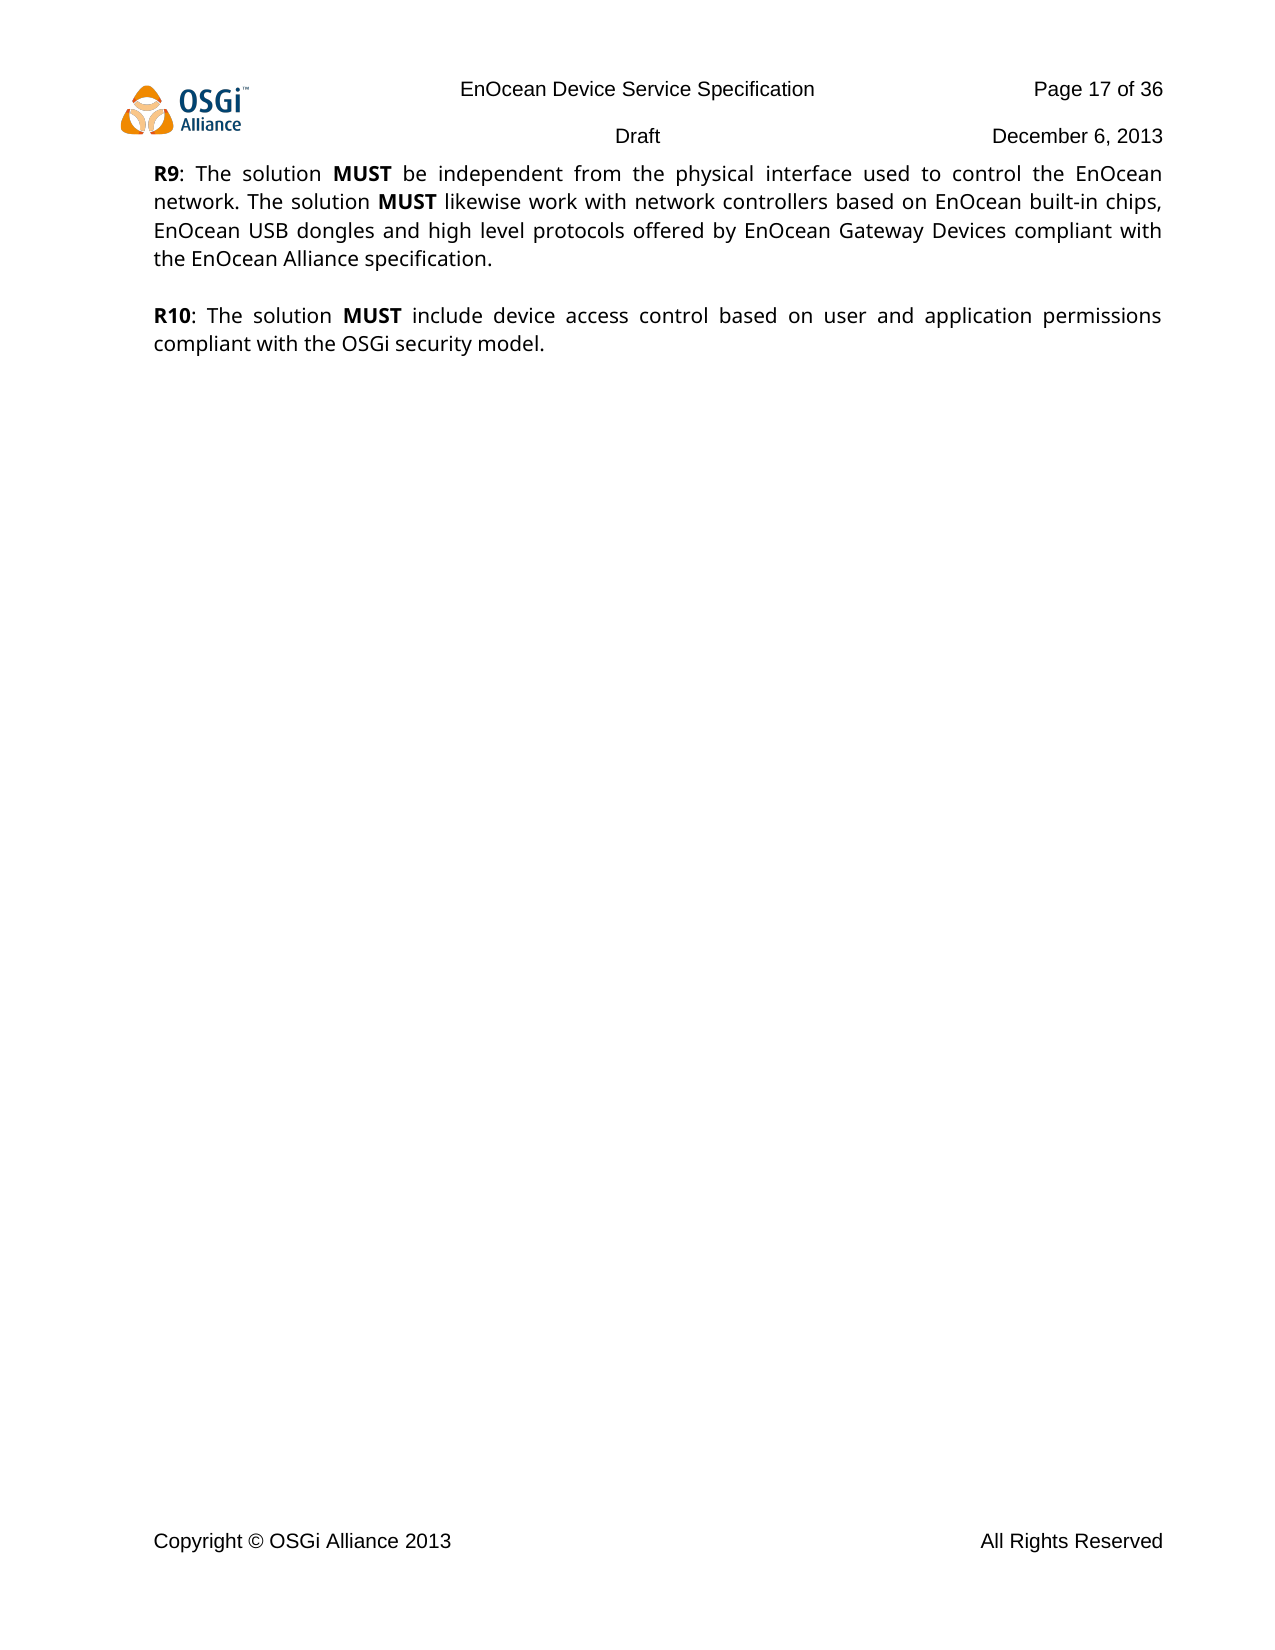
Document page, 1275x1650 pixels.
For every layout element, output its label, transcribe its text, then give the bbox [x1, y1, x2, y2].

picture [113, 78, 257, 142]
text R9: The solution MUST be independent from the physical interface used to control the EnOcean network. The solution MUST likewise work with network controllers based on EnOcean built-in chips, EnOcean USB dongles and high level protocols offered by EnOcean Gateway Devices compliant with the EnOcean Alliance specification. [153, 159, 1163, 273]
text R10: The solution MUST include device access control based on user and application permissions compliant with the OSGi security model. [153, 301, 1163, 358]
